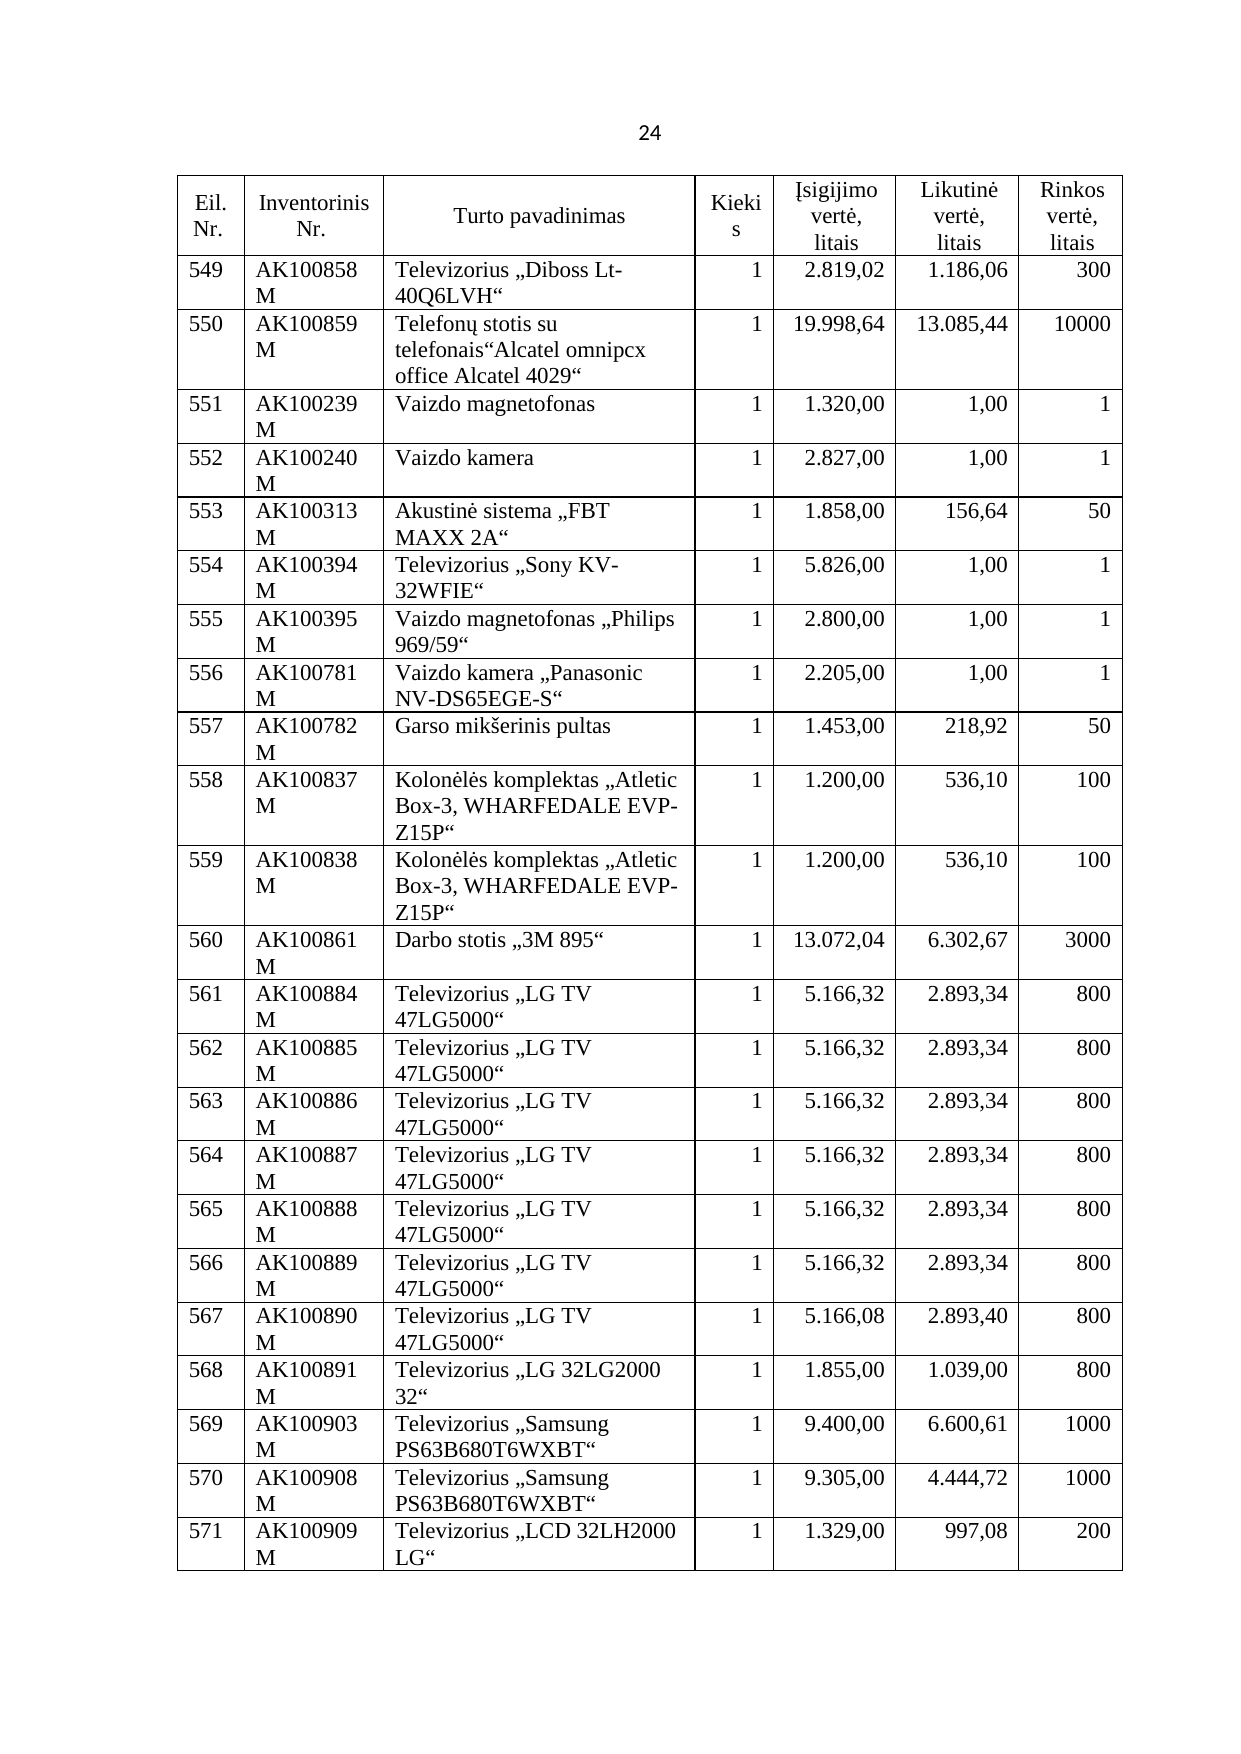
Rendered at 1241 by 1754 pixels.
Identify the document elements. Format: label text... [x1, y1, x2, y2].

table_cell Vaizdo magnetofonas [384, 390, 694, 443]
table_cell 563 [178, 1088, 244, 1140]
table_cell 1 [696, 1464, 773, 1517]
table_cell Televizorius „LG TV 47LG5000“ [384, 980, 694, 1033]
table_cell Televizorius „LG TV 47LG5000“ [384, 1034, 694, 1087]
table_cell 536,10 [896, 846, 1018, 925]
table_cell 1.453,00 [774, 713, 895, 765]
table_cell AK100859M [245, 310, 383, 389]
table_cell 2.893,34 [896, 1141, 1018, 1194]
table_cell AK100885M [245, 1034, 383, 1087]
table_cell 1 [696, 1088, 773, 1140]
table_cell 800 [1019, 1034, 1122, 1087]
table_cell AK100903M [245, 1410, 383, 1463]
table_cell 5.166,08 [774, 1303, 895, 1355]
table_cell Televizorius „Samsung PS63B680T6WXBT“ [384, 1410, 694, 1463]
table_cell 1 [696, 846, 773, 925]
table_cell 2.819,02 [774, 256, 895, 309]
table_cell 5.826,00 [774, 551, 895, 604]
table_cell Darbo stotis „3M 895“ [384, 926, 694, 979]
table_cell 5.166,32 [774, 1034, 895, 1087]
table_cell 1000 [1019, 1410, 1122, 1463]
table_cell 562 [178, 1034, 244, 1087]
table_cell 1 [696, 444, 773, 496]
table_cell 6.600,61 [896, 1410, 1018, 1463]
table_cell 19.998,64 [774, 310, 895, 389]
table_cell Televizorius „LG TV 47LG5000“ [384, 1141, 694, 1194]
table_cell 1 [696, 1249, 773, 1302]
table_cell Televizorius „LG 32LG2000 32“ [384, 1356, 694, 1409]
table_cell 300 [1019, 256, 1122, 309]
table_cell 1 [696, 1518, 773, 1570]
table_cell 1,00 [896, 551, 1018, 604]
table_cell 1 [1019, 390, 1122, 443]
table_cell 997,08 [896, 1518, 1018, 1570]
table_cell 5.166,32 [774, 980, 895, 1033]
table_cell Kolonėlės komplektas „Atletic Box-3, WHARFEDALE EVP-Z15P“ [384, 846, 694, 925]
table_cell 2.893,34 [896, 1195, 1018, 1248]
table_cell 1 [696, 256, 773, 309]
table_header Eil. Nr. [178, 176, 244, 255]
table_cell 800 [1019, 1088, 1122, 1140]
table_cell 3000 [1019, 926, 1122, 979]
table_cell 9.400,00 [774, 1410, 895, 1463]
table_cell 1 [696, 390, 773, 443]
table_cell Televizorius „LG TV 47LG5000“ [384, 1088, 694, 1140]
table_cell 1 [696, 1410, 773, 1463]
table_cell 800 [1019, 1195, 1122, 1248]
table_cell AK100239M [245, 390, 383, 443]
table_header Likutinė vertė, litais [896, 176, 1018, 255]
table_cell Televizorius „LCD 32LH2000 LG“ [384, 1518, 694, 1570]
table_cell Vaizdo kamera „Panasonic NV-DS65EGE-S“ [384, 659, 694, 711]
table_cell Televizorius „Diboss Lt-40Q6LVH“ [384, 256, 694, 309]
table_cell 565 [178, 1195, 244, 1248]
table_cell 1,00 [896, 659, 1018, 711]
table_cell AK100909M [245, 1518, 383, 1570]
table_cell 1,00 [896, 390, 1018, 443]
table_cell 1 [696, 551, 773, 604]
table_cell 2.893,40 [896, 1303, 1018, 1355]
table_cell 1.200,00 [774, 846, 895, 925]
table_cell 1 [696, 1356, 773, 1409]
table_cell 800 [1019, 980, 1122, 1033]
table_cell 1 [696, 498, 773, 550]
table_cell 100 [1019, 846, 1122, 925]
table_cell AK100889M [245, 1249, 383, 1302]
table_cell 567 [178, 1303, 244, 1355]
table_cell 557 [178, 713, 244, 765]
table_cell 218,92 [896, 713, 1018, 765]
table_cell AK100890M [245, 1303, 383, 1355]
table_cell 1.039,00 [896, 1356, 1018, 1409]
table_cell 1000 [1019, 1464, 1122, 1517]
table_cell 571 [178, 1518, 244, 1570]
table_cell 1.320,00 [774, 390, 895, 443]
table_cell Televizorius „LG TV 47LG5000“ [384, 1195, 694, 1248]
table_cell AK100781M [245, 659, 383, 711]
table_cell 564 [178, 1141, 244, 1194]
table_cell 1.858,00 [774, 498, 895, 550]
table_cell AK100240M [245, 444, 383, 496]
table_cell 2.827,00 [774, 444, 895, 496]
table_cell 560 [178, 926, 244, 979]
table_cell 2.205,00 [774, 659, 895, 711]
table_cell Garso mikšerinis pultas [384, 713, 694, 765]
table_cell 800 [1019, 1303, 1122, 1355]
table_cell AK100394M [245, 551, 383, 604]
table_header Įsigijimo vertė, litais [774, 176, 895, 255]
table_cell 1 [696, 1303, 773, 1355]
table_cell AK100884M [245, 980, 383, 1033]
table_cell Akustinė sistema „FBT MAXX 2A“ [384, 498, 694, 550]
table_cell 1.855,00 [774, 1356, 895, 1409]
table_cell AK100891M [245, 1356, 383, 1409]
table_cell 552 [178, 444, 244, 496]
table_cell 156,64 [896, 498, 1018, 550]
table_cell Televizorius „Samsung PS63B680T6WXBT“ [384, 1464, 694, 1517]
table_cell 10000 [1019, 310, 1122, 389]
table_cell 549 [178, 256, 244, 309]
table_cell 13.072,04 [774, 926, 895, 979]
table_cell 1 [696, 1141, 773, 1194]
table_cell 553 [178, 498, 244, 550]
table_cell 9.305,00 [774, 1464, 895, 1517]
table_header Rinkos vertė, litais [1019, 176, 1122, 255]
table_header Inventorinis Nr. [245, 176, 383, 255]
table_cell 550 [178, 310, 244, 389]
table_cell 1 [696, 310, 773, 389]
table_cell AK100886M [245, 1088, 383, 1140]
table_cell 50 [1019, 713, 1122, 765]
table_cell AK100861M [245, 926, 383, 979]
table_cell 1 [696, 605, 773, 658]
table_cell 1 [696, 659, 773, 711]
table_cell Vaizdo kamera [384, 444, 694, 496]
table_header Turto pavadinimas [384, 176, 694, 255]
table_cell 2.893,34 [896, 980, 1018, 1033]
table_cell 1 [1019, 444, 1122, 496]
table_cell 1 [1019, 551, 1122, 604]
table_cell 6.302,67 [896, 926, 1018, 979]
table_cell 1.329,00 [774, 1518, 895, 1570]
table_cell 566 [178, 1249, 244, 1302]
table_cell 559 [178, 846, 244, 925]
table_cell AK100838M [245, 846, 383, 925]
table_cell 558 [178, 766, 244, 845]
table_cell 800 [1019, 1356, 1122, 1409]
table_cell 5.166,32 [774, 1249, 895, 1302]
table_cell 5.166,32 [774, 1195, 895, 1248]
table_cell 1.200,00 [774, 766, 895, 845]
table_cell 556 [178, 659, 244, 711]
table_cell 5.166,32 [774, 1088, 895, 1140]
table_cell AK100858M [245, 256, 383, 309]
table_cell Kolonėlės komplektas „Atletic Box-3, WHARFEDALE EVP-Z15P“ [384, 766, 694, 845]
table_cell 5.166,32 [774, 1141, 895, 1194]
table_cell 2.893,34 [896, 1034, 1018, 1087]
table_cell 800 [1019, 1141, 1122, 1194]
table_cell 50 [1019, 498, 1122, 550]
table_cell 1 [1019, 659, 1122, 711]
table_cell AK100395M [245, 605, 383, 658]
table_cell Televizorius „LG TV 47LG5000“ [384, 1303, 694, 1355]
table_cell AK100888M [245, 1195, 383, 1248]
table_cell 568 [178, 1356, 244, 1409]
table_cell 1 [696, 1195, 773, 1248]
table_cell 1 [696, 926, 773, 979]
table_cell 100 [1019, 766, 1122, 845]
table_cell 569 [178, 1410, 244, 1463]
table_cell Vaizdo magnetofonas „Philips 969/59“ [384, 605, 694, 658]
table_cell Televizorius „LG TV 47LG5000“ [384, 1249, 694, 1302]
table_cell 1.186,06 [896, 256, 1018, 309]
table_cell 551 [178, 390, 244, 443]
table_cell 536,10 [896, 766, 1018, 845]
table_header Kiekis [696, 176, 773, 255]
table_cell AK100837M [245, 766, 383, 845]
table_cell 1 [696, 980, 773, 1033]
table_cell 554 [178, 551, 244, 604]
table_cell AK100782M [245, 713, 383, 765]
table_cell AK100313M [245, 498, 383, 550]
table_cell Televizorius „Sony KV-32WFIE“ [384, 551, 694, 604]
table_cell AK100908M [245, 1464, 383, 1517]
table_cell 200 [1019, 1518, 1122, 1570]
table_cell 1 [696, 766, 773, 845]
table_cell 13.085,44 [896, 310, 1018, 389]
table_cell 4.444,72 [896, 1464, 1018, 1517]
table_cell 1,00 [896, 444, 1018, 496]
table_cell 1,00 [896, 605, 1018, 658]
table_cell 2.800,00 [774, 605, 895, 658]
table_cell 1 [1019, 605, 1122, 658]
table_cell Telefonų stotis su telefonais“Alcatel omnipcx office Alcatel 4029“ [384, 310, 694, 389]
table_cell 1 [696, 713, 773, 765]
table_cell 561 [178, 980, 244, 1033]
table_cell 2.893,34 [896, 1249, 1018, 1302]
table_cell 800 [1019, 1249, 1122, 1302]
table_cell 555 [178, 605, 244, 658]
table_cell 1 [696, 1034, 773, 1087]
table_cell 2.893,34 [896, 1088, 1018, 1140]
table_cell AK100887M [245, 1141, 383, 1194]
table_cell 570 [178, 1464, 244, 1517]
